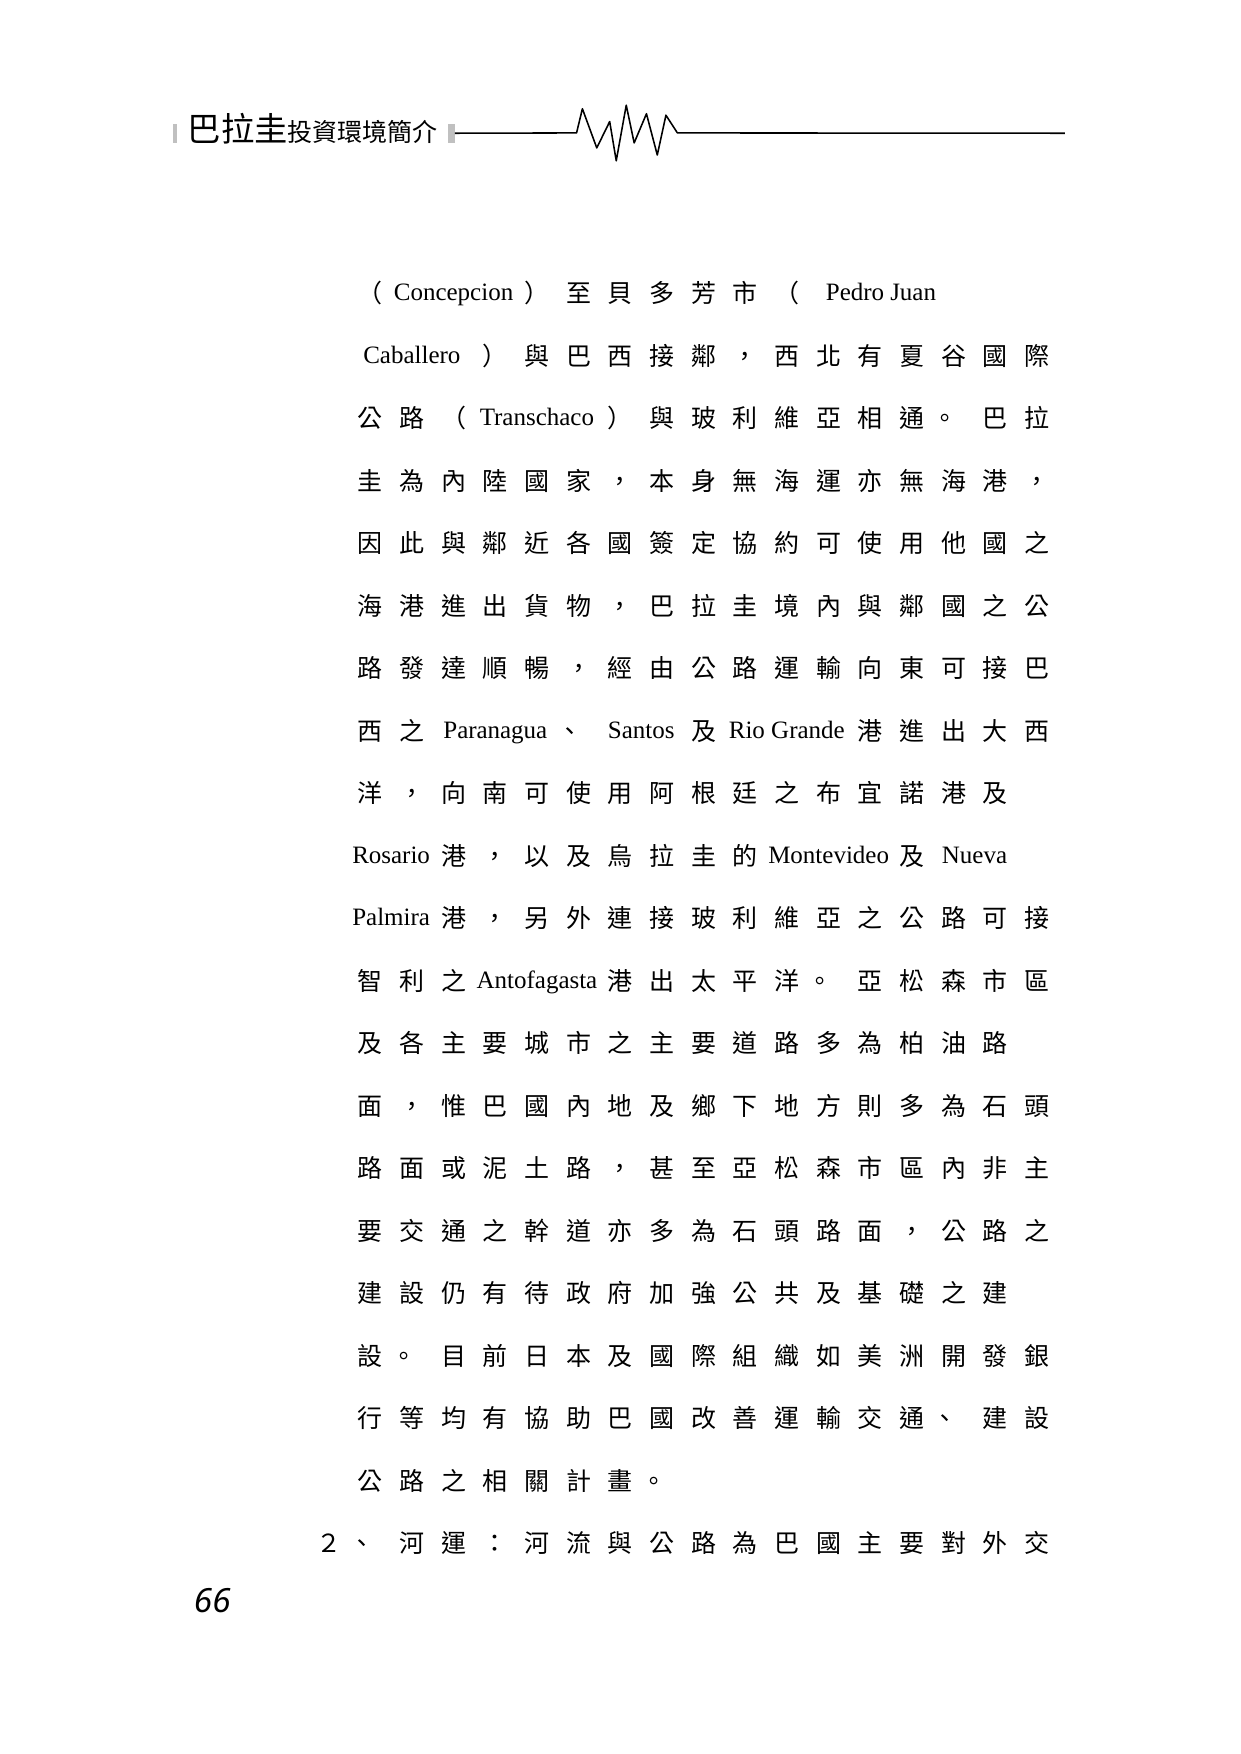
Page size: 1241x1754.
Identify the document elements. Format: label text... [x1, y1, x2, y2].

text （Concepcion）至貝多芳市（Pedro Juan Caballero）與巴西接鄰，西北有夏谷國際公路（Transchaco）與玻利維亞相通。巴拉圭為內陸國家，本身無海運亦無海港，因此與鄰近各國簽定協約可使用他國之海港進出貨物，巴拉圭境內與鄰國之公路發達順暢，經由公路運輸向東可接巴西之Paranagua、Santos及Rio Grande港進出大西洋，向南可使用阿根廷之布宜諾港及Rosario港，以及烏拉圭的Montevideo及Nueva Palmira港，另外連接玻利維亞之公路可接智利之Antofagasta港出太平洋。亞松森市區及各主要城市之主要道路多為柏油路面，惟巴國內地及鄉下地方則多為石頭路面或泥土路，甚至亞松森市區內非主要交通之幹道亦多為石頭路面，公路之建設仍有待政府加強公共及基礎之建設。目前日本及國際組織如美洲開發銀行等均有協助巴國改善運輸交通、建設公路之相關計畫。 [281, 250, 1058, 1500]
text ２、河運：河流與公路為巴國主要對外交 [281, 1500, 1058, 1563]
